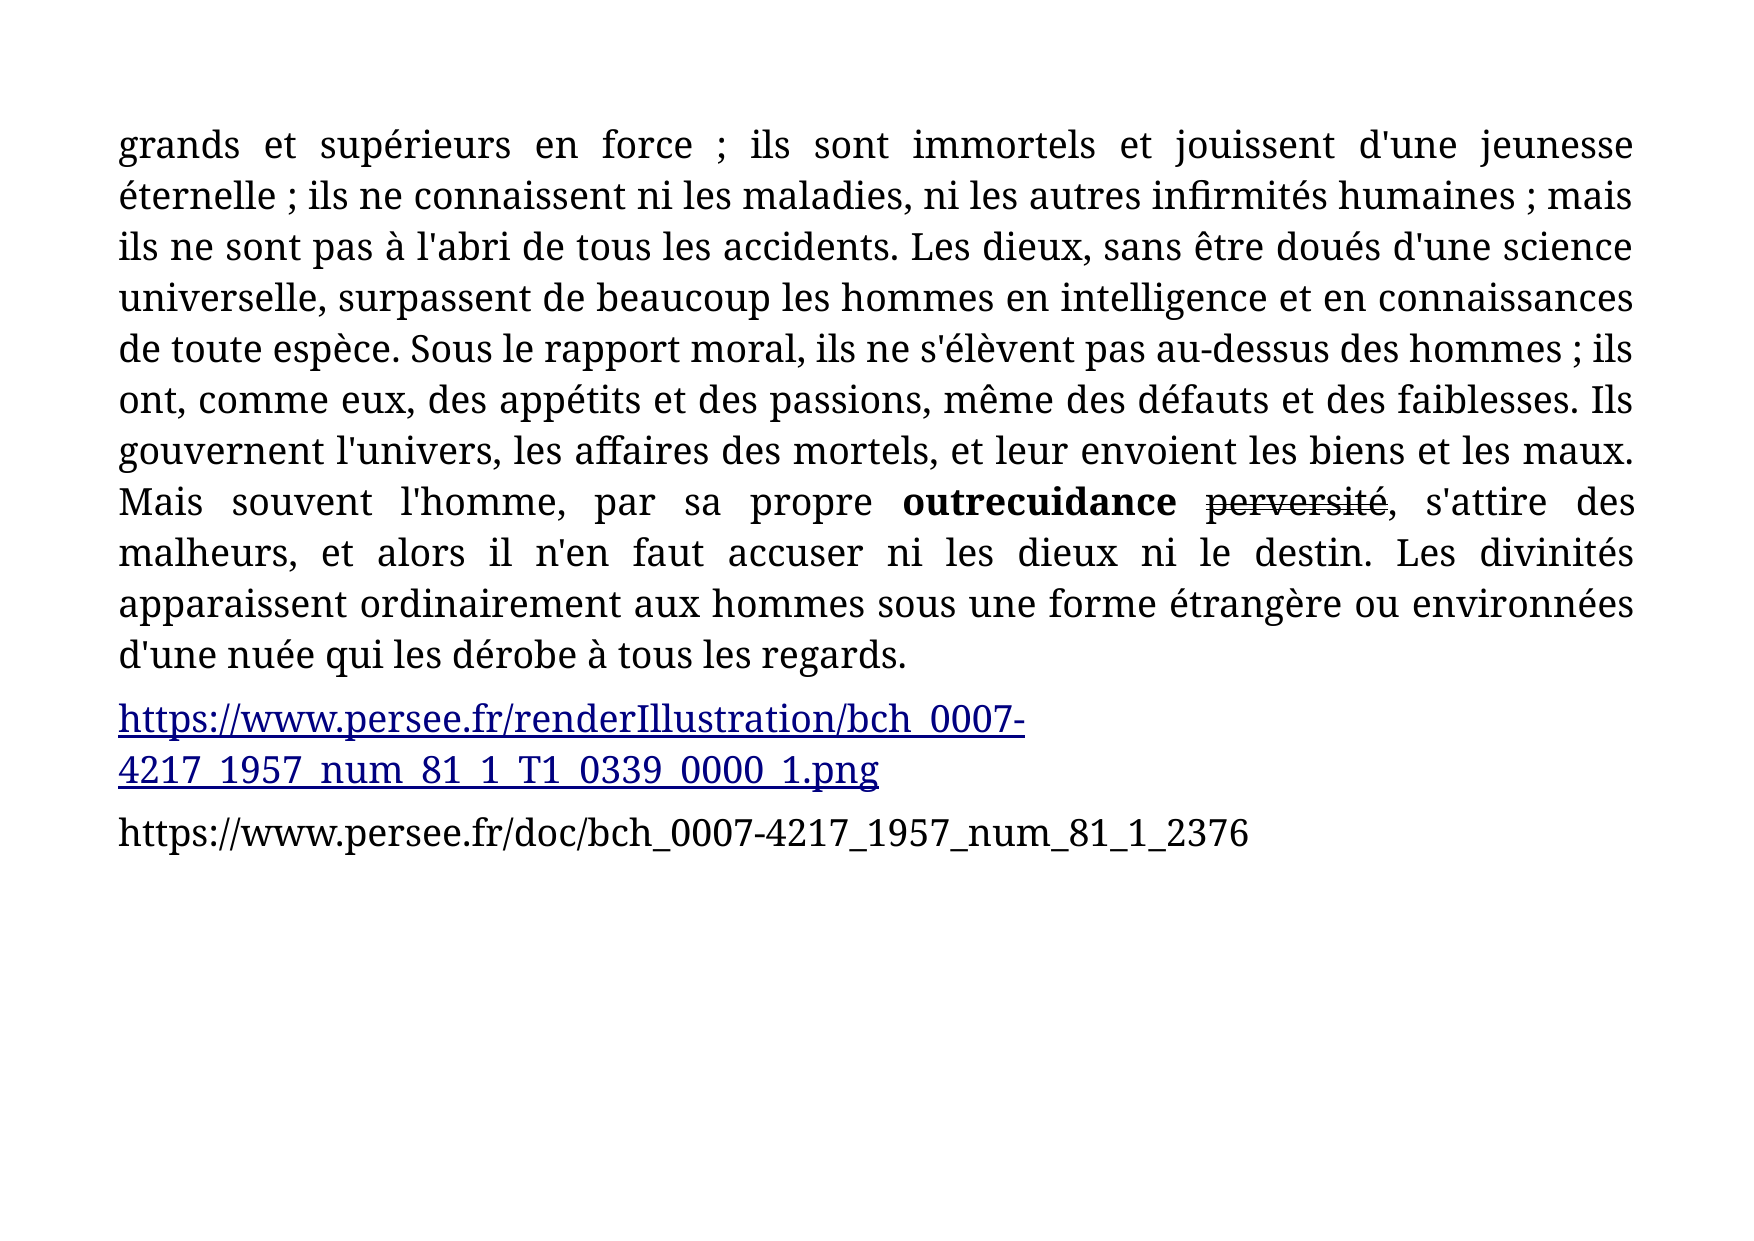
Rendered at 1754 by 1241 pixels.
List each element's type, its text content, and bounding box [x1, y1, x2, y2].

text grands et supérieurs en force ; ils sont immortels et jouissent d'une jeunesse éternelle ; ils ne connaissent ni les maladies, ni les autres infirmités humaines ; mais ils ne sont pas à l'abri de tous les accidents. Les dieux, sans être doués d'une science universelle, surpassent de beaucoup les hommes en intelligence et en connaissances de toute espèce. Sous le rapport moral, ils ne s'élèvent pas au-dessus des hommes ; ils ont, comme eux, des appétits et des passions, même des défauts et des faiblesses. Ils gouvernent l'univers, les affaires des mortels, et leur envoient les biens et les maux. Mais souvent l'homme, par sa propre outrecuidance perversité, s'attire des malheurs, et alors il n'en faut accuser ni les dieux ni le destin. Les divinités apparaissent ordinairement aux hommes sous une forme étrangère ou environnées d'une nuée qui les dérobe à tous les regards. [118, 118, 1636, 679]
text https://www.persee.fr/renderIllustration/bch_0007-4217_1957_num_81_1_T1_0339_0000_1.png [118, 692, 1636, 794]
text https://www.persee.fr/doc/bch_0007-4217_1957_num_81_1_2376 [118, 807, 1636, 858]
